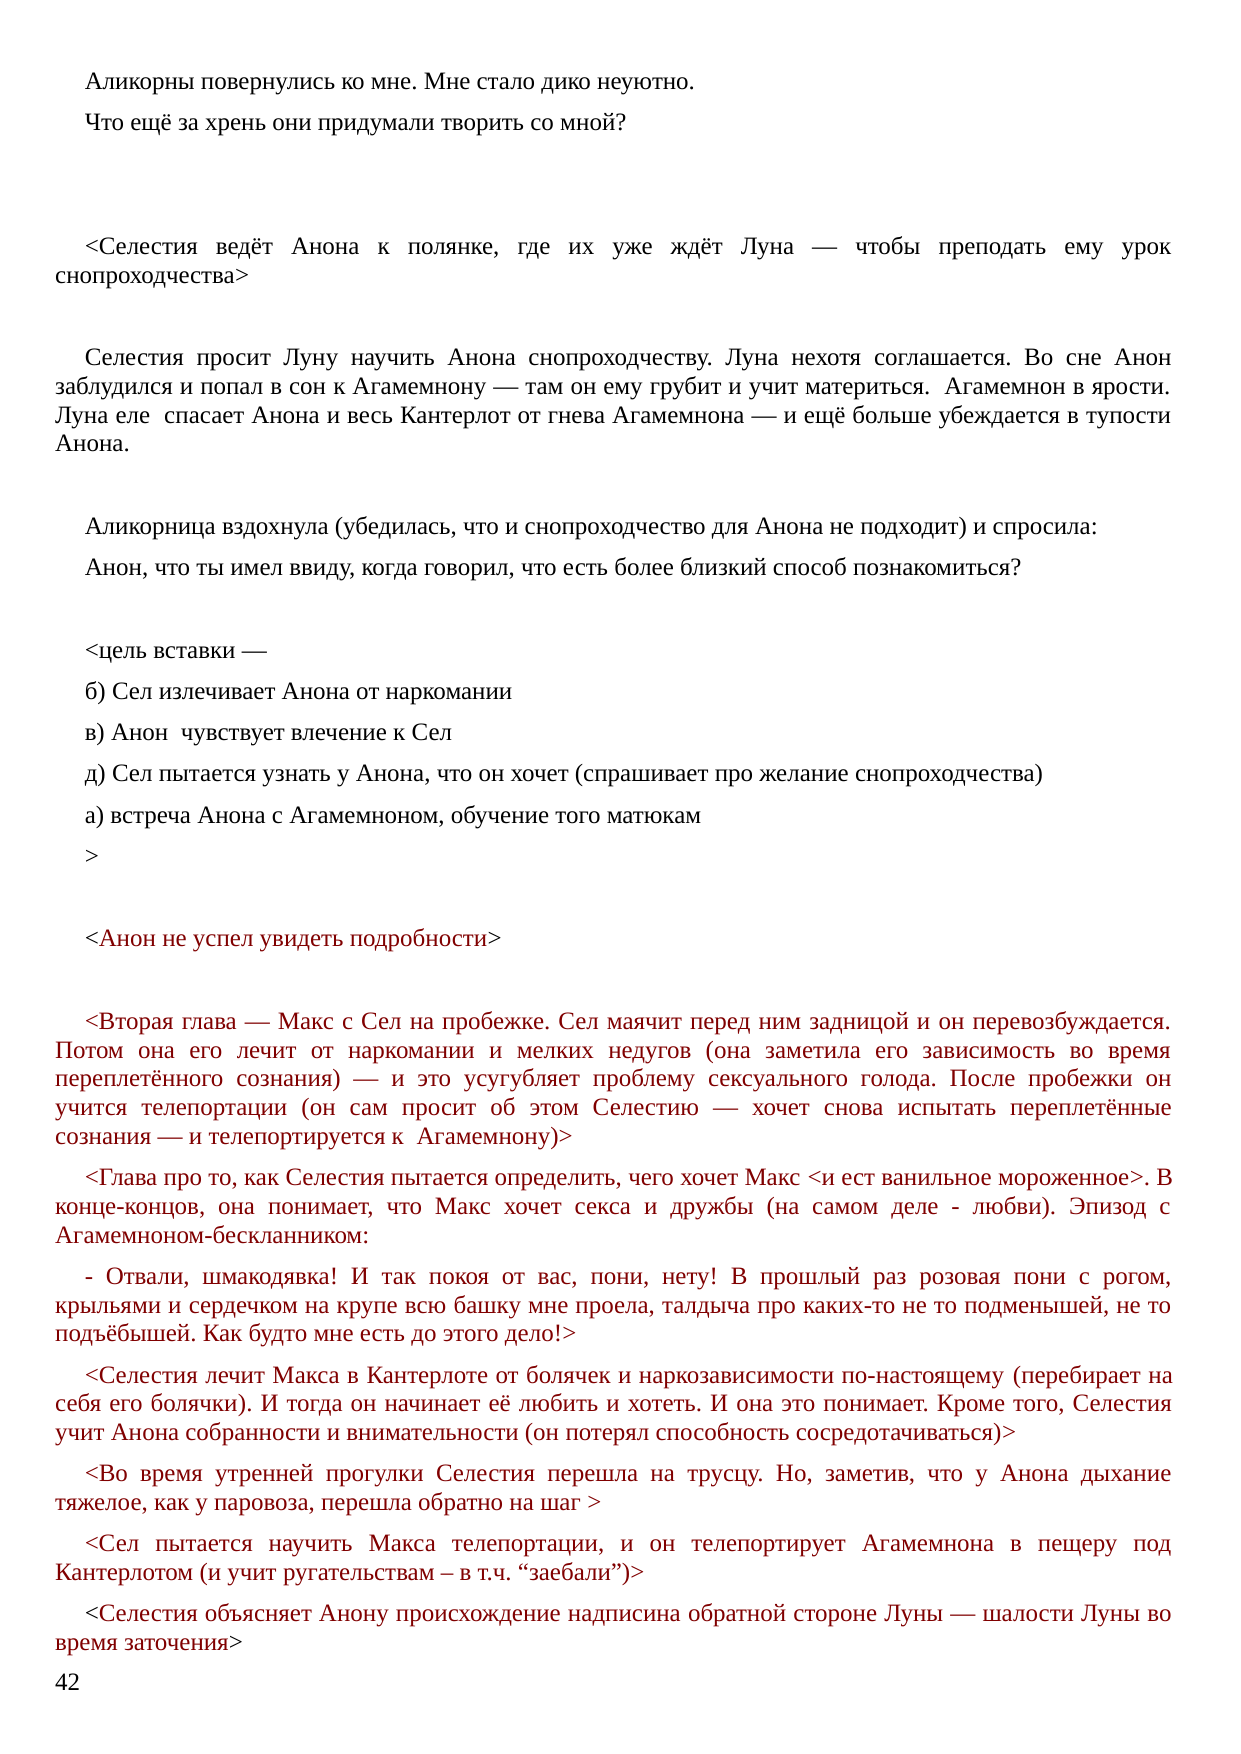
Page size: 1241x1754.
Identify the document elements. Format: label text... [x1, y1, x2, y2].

text б) Сел излечивает Анона от наркомании [55, 676, 1173, 705]
text Аликорница вздохнула (убедилась, что и снопроходчество для Анона не подходит) и спросила: [55, 511, 1173, 540]
text - Отвали, шмакодявка! И так покоя от вас, пони, нету! В прошлый раз розовая пони с рогом, крыльями и сердечком на крупе всю башку мне проела, талдыча про каких-то не то подменышей, не то подъёбышей. Как будто мне есть до этого дело!> [55, 1261, 1173, 1347]
text Аликорны повернулись ко мне. Мне стало дико неуютно. [55, 66, 1173, 95]
text <Вторая глава — Макс с Сел на пробежке. Сел маячит перед ним задницой и он перевозбуждается. Потом она его лечит от наркомании и мелких недугов (она заметила его зависимость во время переплетённого сознания) — и это усугубляет проблему сексуального голода. После пробежки он учится телепортации (он сам просит об этом Селестию — хочет снова испытать переплетённые сознания — и телепортируется к Агамемнону)> [55, 1006, 1173, 1150]
text д) Сел пытается узнать у Анона, что он хочет (спрашивает про желание снопроходчества) [55, 758, 1173, 787]
text Селестия просит Луну научить Анона снопроходчеству. Луна нехотя соглашается. Во сне Анон заблудился и попал в сон к Агамемнону — там он ему грубит и учит материться. Агамемнон в ярости. Луна еле спасает Анона и весь Кантерлот от гнева Агамемнона — и ещё больше убеждается в тупости Анона. [55, 342, 1173, 457]
text <цель вставки — [55, 635, 1173, 663]
text <Селестия ведёт Анона к полянке, где их уже ждёт Луна — чтобы преподать ему урок снопроходчества> [55, 231, 1173, 288]
text <Анон не успел увидеть подробности> [55, 923, 1173, 952]
text <Сел пытается научить Макса телепортации, и он телепортирует Агамемнона в пещеру под Кантерлотом (и учит ругательствам – в т.ч. “заебали”)> [55, 1528, 1173, 1586]
text <Селестия объясняет Анону происхождение надписина обратной стороне Луны — шалости Луны во время заточения> [55, 1598, 1173, 1656]
text <Селестия лечит Макса в Кантерлоте от болячек и наркозависимости по-настоящему (перебирает на себя его болячки). И тогда он начинает её любить и хотеть. И она это понимает. Кроме того, Селестия учит Анона собранности и внимательности (он потерял способность сосредотачиваться)> [55, 1360, 1173, 1446]
text > [55, 841, 1173, 870]
text <Глава про то, как Селестия пытается определить, чего хочет Макс <и ест ванильное мороженное>. В конце-концов, она понимает, что Макс хочет секса и дружбы (на самом деле - любви). Эпизод с Агамемноном-бескланником: [55, 1162, 1173, 1248]
text Анон, что ты имел ввиду, когда говорил, что есть более близкий способ познакомиться? [55, 552, 1173, 581]
text Что ещё за хрень они придумали творить со мной? [55, 107, 1173, 136]
text в) Анон чувствует влечение к Сел [55, 717, 1173, 746]
text <Во время утренней прогулки Селестия перешла на трусцу. Но, заметив, что у Анона дыхание тяжелое, как у паровоза, перешла обратно на шаг > [55, 1458, 1173, 1516]
text а) встреча Анона с Агамемноном, обучение того матюкам [55, 800, 1173, 828]
